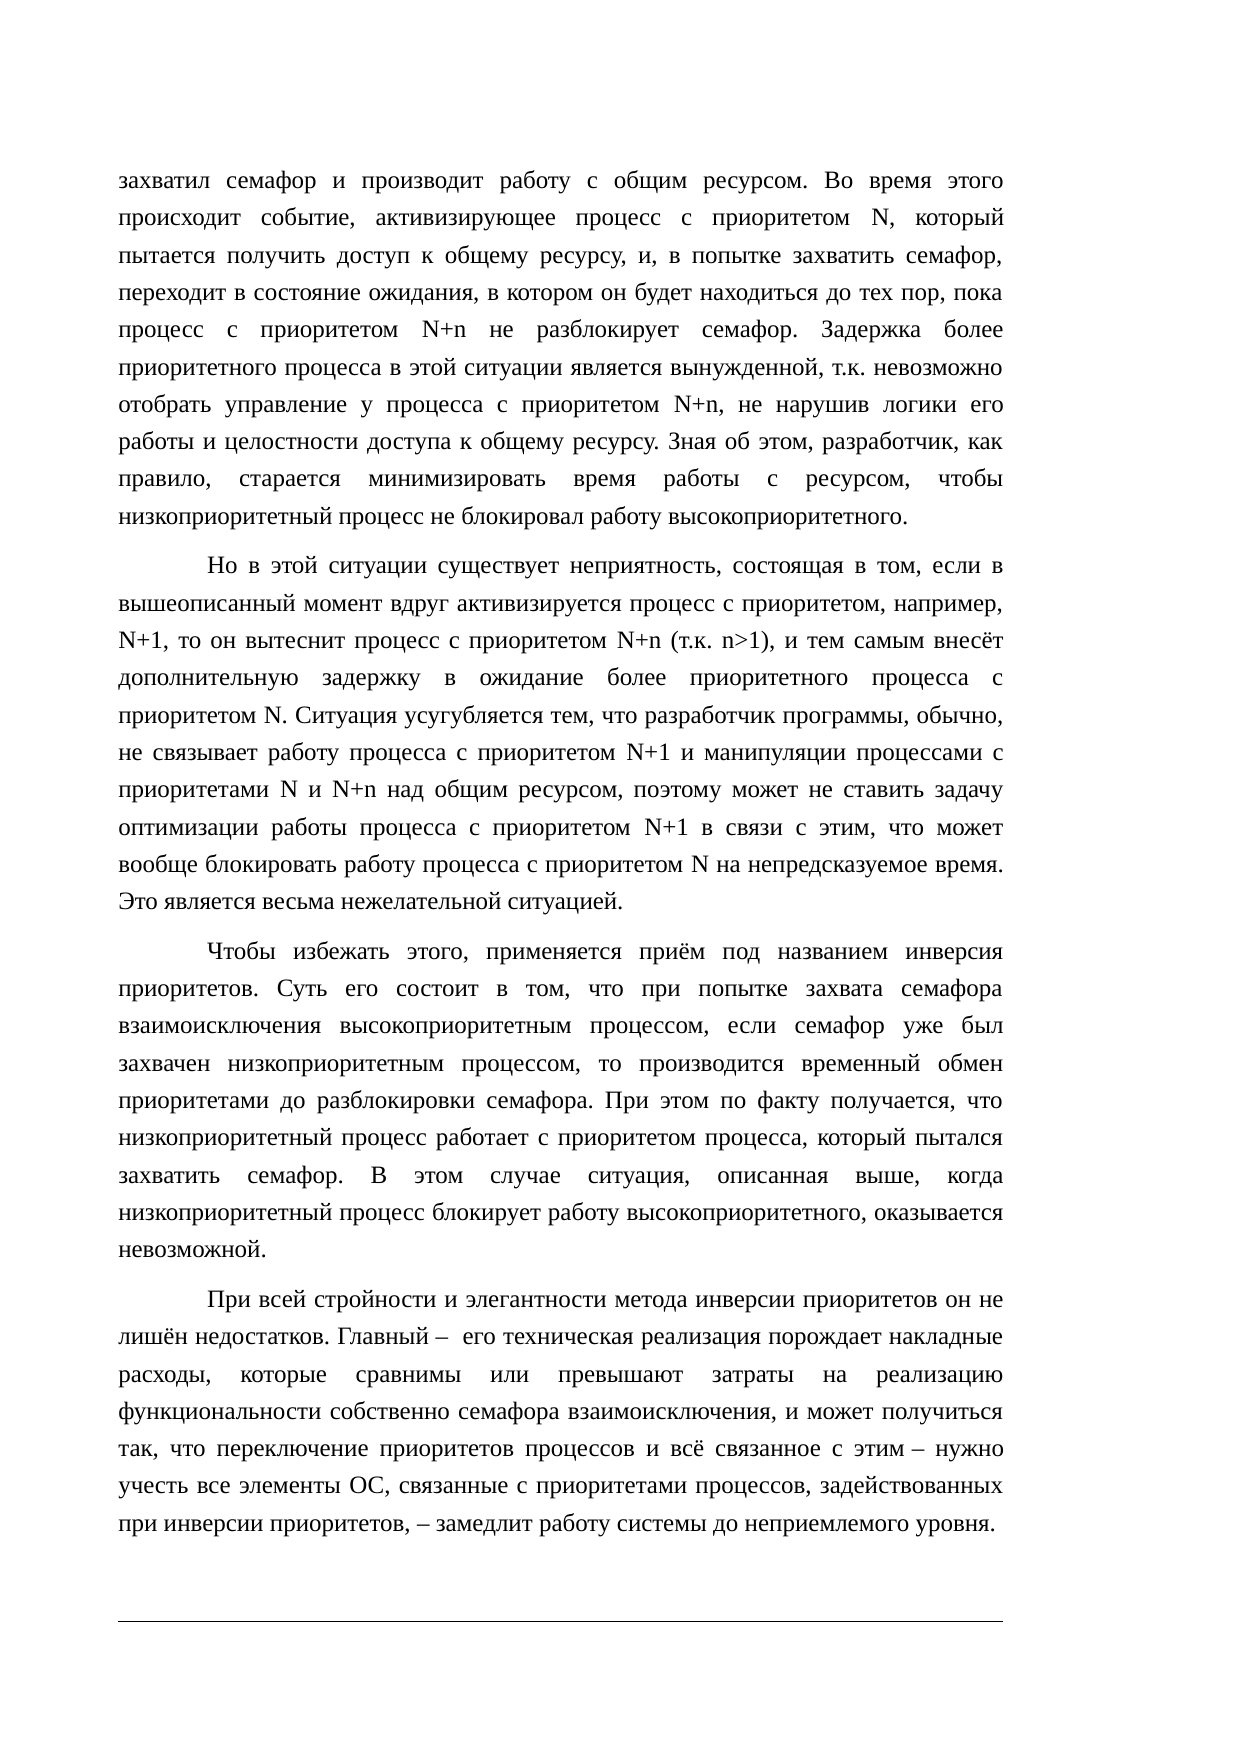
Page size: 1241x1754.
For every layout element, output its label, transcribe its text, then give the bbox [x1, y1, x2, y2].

text При всей стройности и элегантности метода инверсии приоритетов он не лишён недостатков. Главный – его техническая реализация порождает накладные расходы, которые сравнимы или превышают затраты на реализацию функциональности собственно семафора взаимоисключения, и может получиться так, что переключение приоритетов процессов и всё связанное с этим – нужно учесть все элементы ОС, связанные с приоритетами процессов, задействованных при инверсии приоритетов, – замедлит работу системы до неприемлемого уровня. [118, 1284, 1004, 1537]
text захватил семафор и производит работу с общим ресурсом. Во время этого происходит событие, активизирующее процесс с приоритетом N, который пытается получить доступ к общему ресурсу, и, в попытке захватить семафор, переходит в состояние ожидания, в котором он будет находиться до тех пор, пока процесс с приоритетом N+n не разблокирует семафор. Задержка более приоритетного процесса в этой ситуации является вынужденной, т.к. невозможно отобрать управление у процесса с приоритетом N+n, не нарушив логики его работы и целостности доступа к общему ресурсу. Зная об этом, разработчик, как правило, старается минимизировать время работы с ресурсом, чтобы низкоприоритетный процесс не блокировал работу высокоприоритетного. [118, 165, 1004, 529]
text Чтобы избежать этого, применяется приём под названием инверсия приоритетов. Суть его состоит в том, что при попытке захвата семафора взаимоисключения высокоприоритетным процессом, если семафор уже был захвачен низкоприоритетным процессом, то производится временный обмен приоритетами до разблокировки семафора. При этом по факту получается, что низкоприоритетный процесс работает с приоритетом процесса, который пытался захватить семафор. В этом случае ситуация, описанная выше, когда низкоприоритетный процесс блокирует работу высокоприоритетного, оказывается невозможной. [118, 936, 1004, 1263]
text Но в этой ситуации существует неприятность, состоящая в том, если в вышеописанный момент вдруг активизируется процесс с приоритетом, например, N+1, то он вытеснит процесс с приоритетом N+n (т.к. n>1), и тем самым внесёт дополнительную задержку в ожидание более приоритетного процесса с приоритетом N. Ситуация усугубляется тем, что разработчик программы, обычно, не связывает работу процесса с приоритетом N+1 и манипуляции процессами с приоритетами N и N+n над общим ресурсом, поэтому может не ставить задачу оптимизации работы процесса с приоритетом N+1 в связи с этим, что может вообще блокировать работу процесса с приоритетом N на непредсказуемое время. Это является весьма нежелательной ситуацией. [118, 551, 1004, 915]
